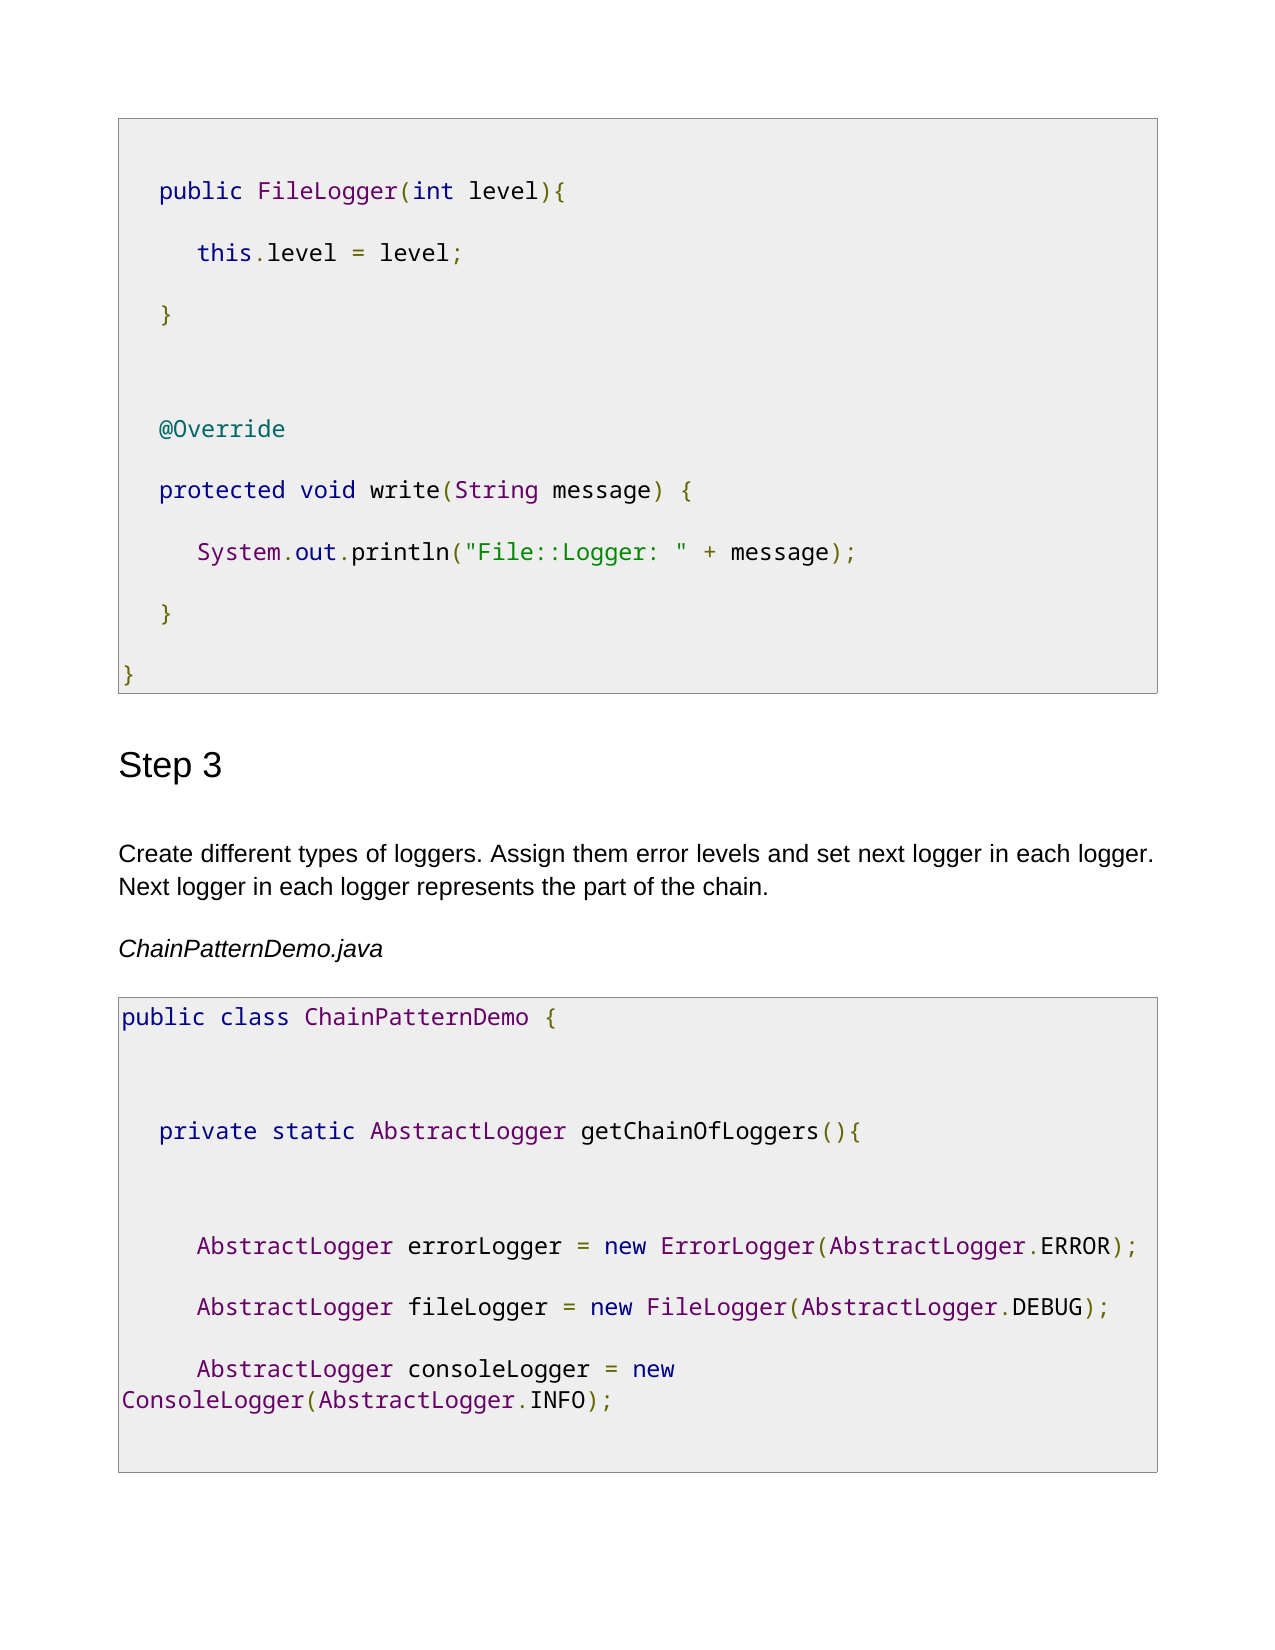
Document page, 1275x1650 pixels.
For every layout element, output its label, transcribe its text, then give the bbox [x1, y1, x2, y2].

text System.out.println("File::Logger: " + message); [119, 532, 1157, 567]
text protected void write(String message) { [119, 470, 1157, 505]
text } [119, 294, 1157, 329]
text } [119, 654, 1157, 693]
subtitle Step 3 [118, 743, 1157, 785]
text AbstractLogger fileLogger = new FileLogger(AbstractLogger.DEBUG); [119, 1287, 1157, 1322]
text public FileLogger(int level){ [119, 171, 1157, 206]
text Create different types of loggers. Assign them error levels and set next logger in each logger. Next logger in each logger represents the part of the chain. [118, 838, 1157, 900]
text AbstractLogger consoleLogger = new ConsoleLogger(AbstractLogger.INFO); [119, 1349, 1157, 1416]
text @Override [119, 409, 1157, 444]
text this.level = level; [119, 233, 1157, 268]
text AbstractLogger errorLogger = new ErrorLogger(AbstractLogger.ERROR); [119, 1226, 1157, 1261]
text } [119, 593, 1157, 628]
text ChainPatternDemo.java [118, 934, 1157, 963]
text public class ChainPatternDemo { [119, 998, 1157, 1032]
text private static AbstractLogger getChainOfLoggers(){ [119, 1111, 1157, 1146]
